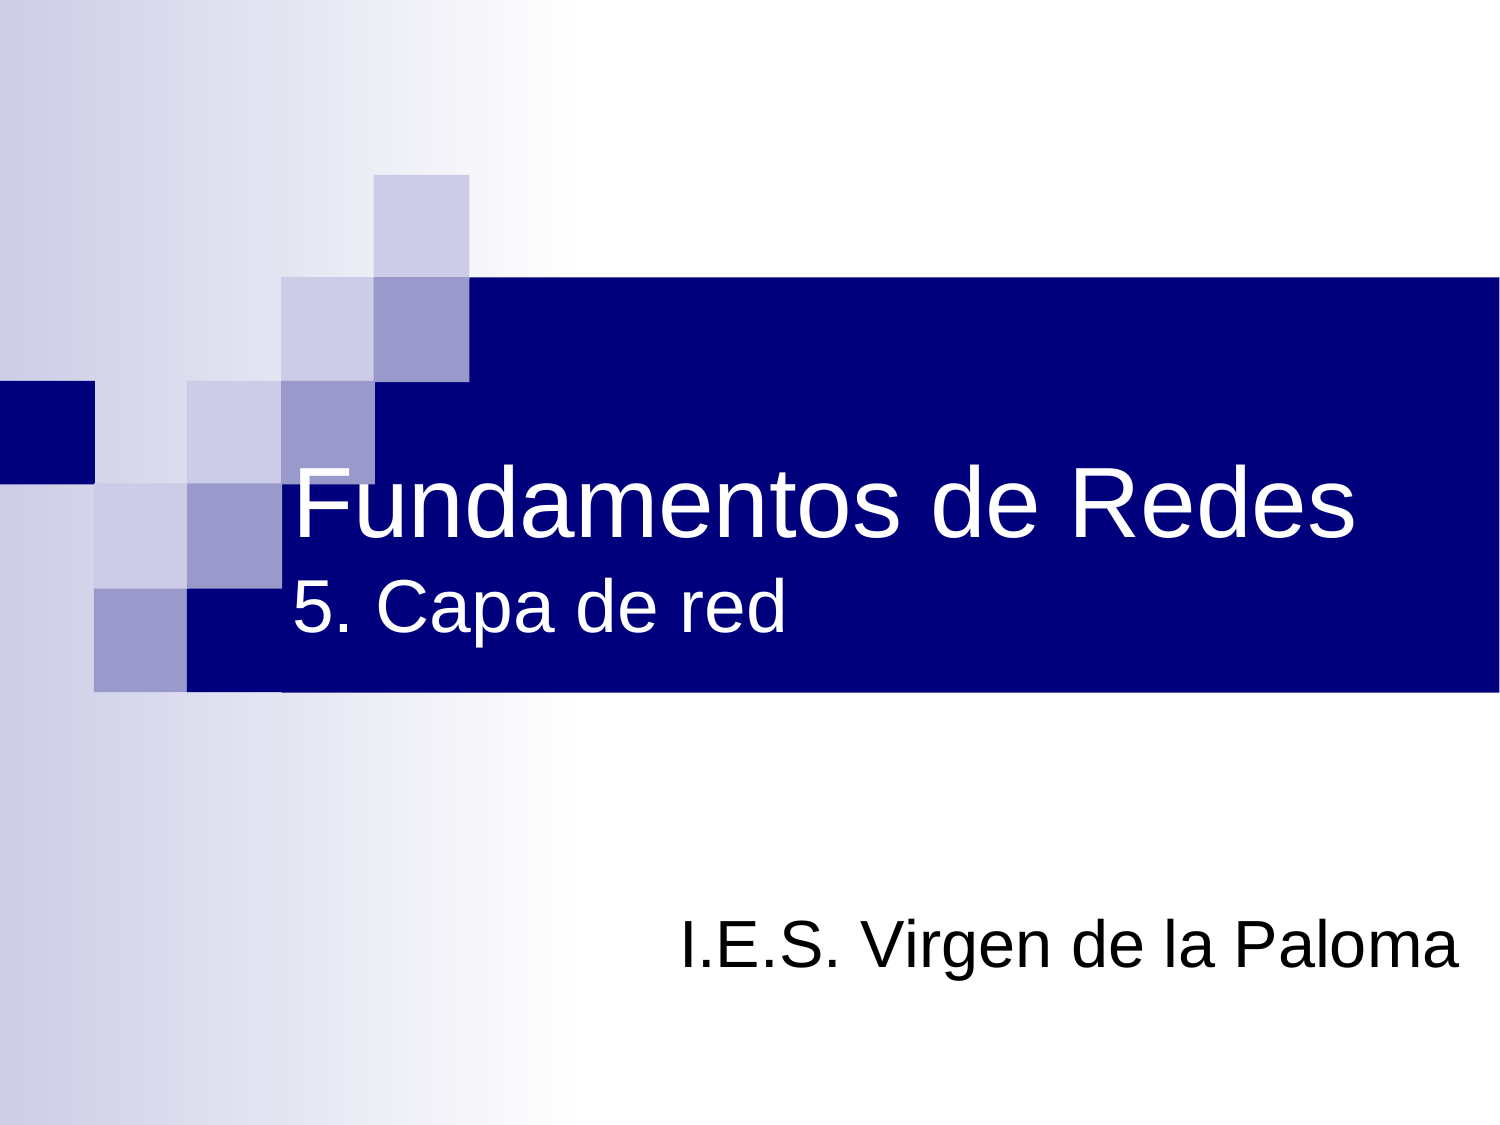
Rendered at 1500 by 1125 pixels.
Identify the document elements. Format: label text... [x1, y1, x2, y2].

text_box Fundamentos de Redes 5. Capa de red [277, 361, 1500, 725]
text_box I.E.S. Virgen de la Paloma [88, 699, 1476, 989]
